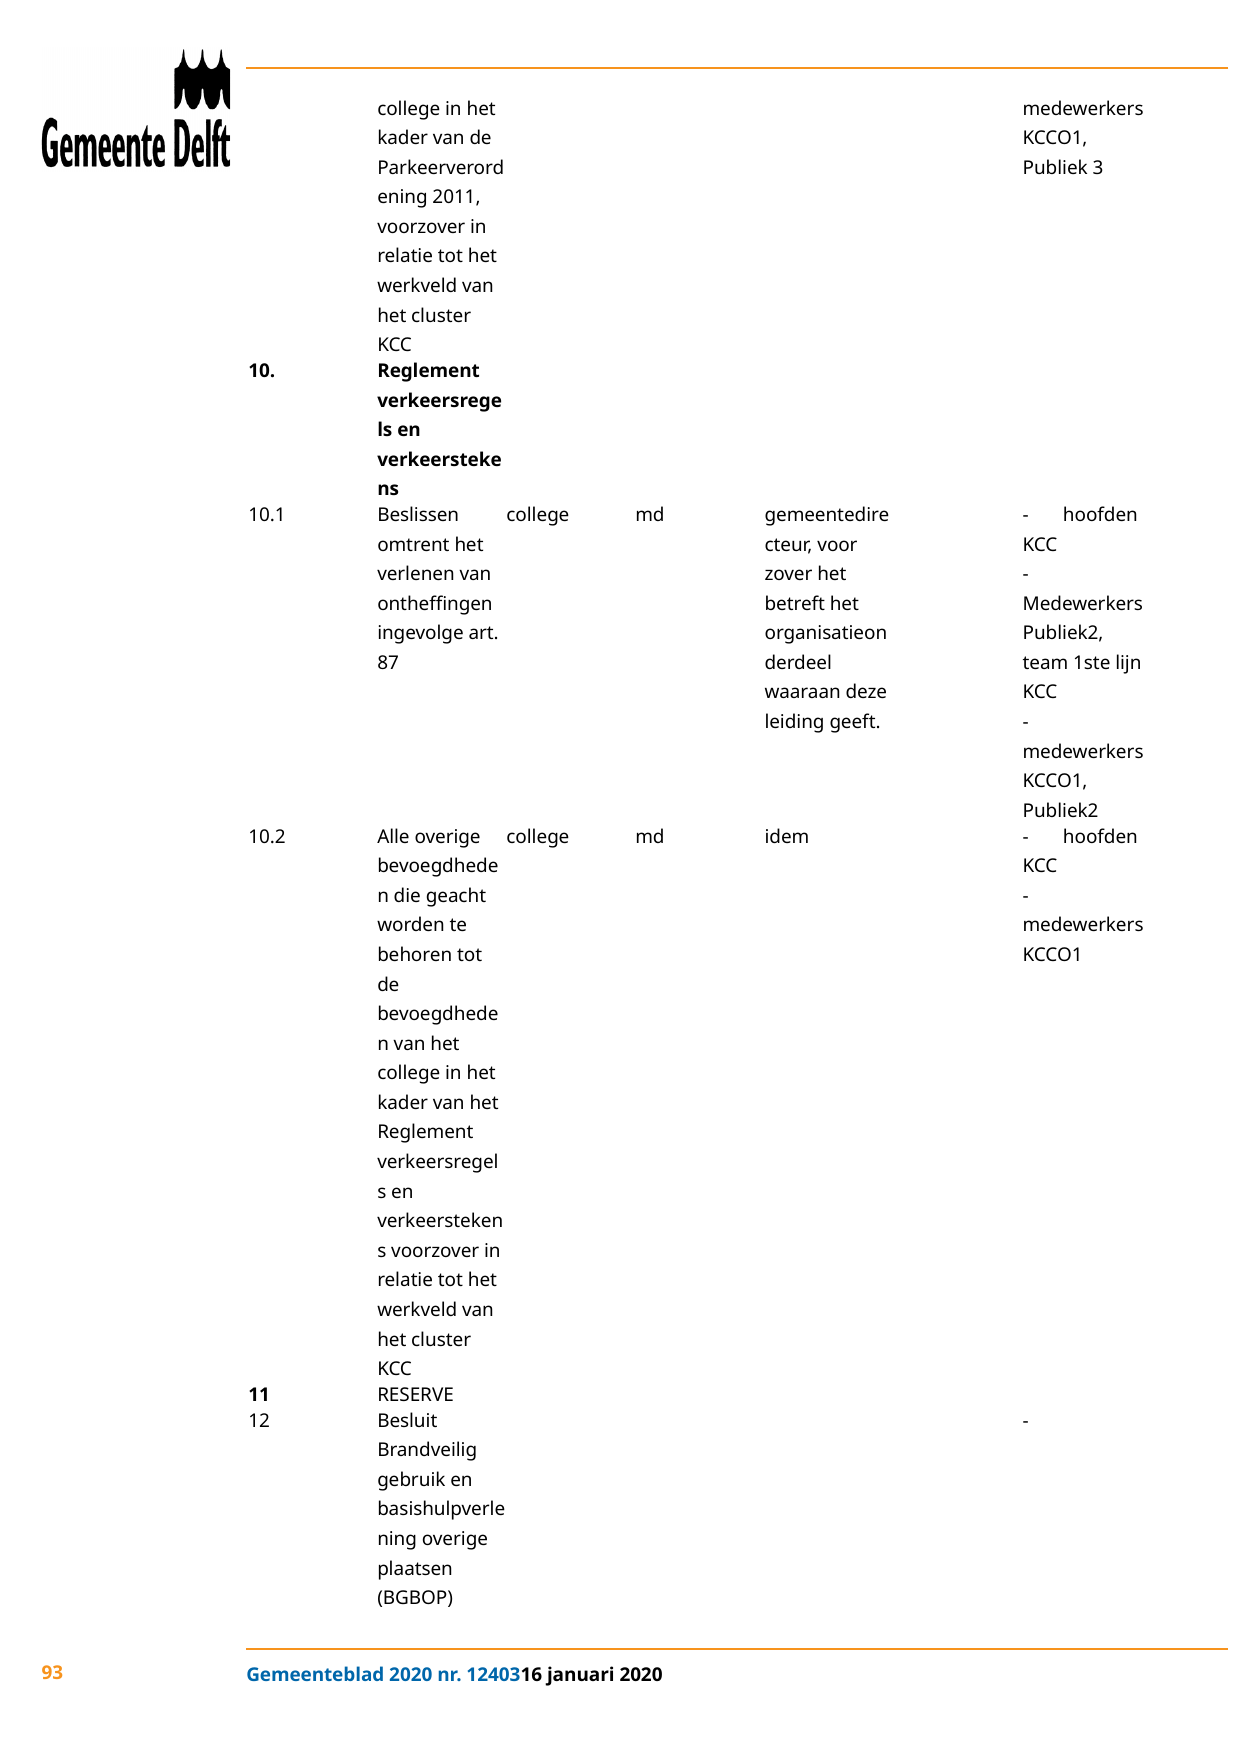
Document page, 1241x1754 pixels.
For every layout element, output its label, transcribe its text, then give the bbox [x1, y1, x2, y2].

table_cell [506, 1381, 635, 1407]
table_cell Reglement verkeersregels en verkeerstekens [377, 357, 506, 501]
table_cell college in het kader van de Parkeerverordening 2011, voorzover in relatie tot het werkveld van het cluster KCC [377, 95, 506, 357]
table_cell [635, 1407, 764, 1610]
table_cell [894, 95, 1022, 357]
table_cell [506, 357, 635, 501]
table_cell [635, 95, 764, 357]
table_cell - medewerkers KCCO1, Publiek 3 [1023, 95, 1152, 357]
table_cell 10.2 [248, 823, 377, 1381]
table_cell Besluit Brandveilig gebruik en basishulpverlening overige plaatsen (BGBOP) [377, 1407, 506, 1610]
table_cell [894, 357, 1022, 501]
table_cell md [635, 501, 764, 823]
table_cell [894, 1407, 1022, 1610]
table_cell Alle overige bevoegdheden die geacht worden te behoren tot de bevoegdheden van het college in het kader van het Reglement verkeersregels en verkeerstekens voorzover in relatie tot het werkveld van het cluster KCC [377, 823, 506, 1381]
table_cell [1023, 357, 1152, 501]
table_cell college [506, 823, 635, 1381]
table_cell [764, 357, 893, 501]
table_cell gemeentedirecteur, voor zover het betreft het organisatieonderdeel waaraan deze leiding geeft. [764, 501, 893, 823]
table_cell college [506, 501, 635, 823]
table_cell 12 [248, 1407, 377, 1610]
table_cell - hoofden KCC - Medewerkers Publiek2, team 1ste lijn KCC - medewerkers KCCO1, Publiek2 [1023, 501, 1152, 823]
table_cell [1023, 1381, 1152, 1407]
table_cell 11 [248, 1381, 377, 1407]
table_cell Beslissen omtrent het verlenen van ontheffingen ingevolge art. 87 [377, 501, 506, 823]
table_cell [635, 357, 764, 501]
table_cell idem [764, 823, 893, 1381]
table_cell 10.1 [248, 501, 377, 823]
table_cell [764, 1381, 893, 1407]
table_cell [894, 1381, 1022, 1407]
table_cell - hoofden KCC - medewerkers KCCO1 [1023, 823, 1152, 1381]
table_cell [894, 501, 1022, 823]
table_cell [894, 823, 1022, 1381]
picture [41, 47, 231, 172]
table_cell [764, 1407, 893, 1610]
table_cell [248, 95, 377, 357]
table_cell md [635, 823, 764, 1381]
table_cell RESERVE [377, 1381, 506, 1407]
table_cell [764, 95, 893, 357]
table_cell 10. [248, 357, 377, 501]
table_cell - [1023, 1407, 1152, 1610]
table_cell [506, 95, 635, 357]
table_cell [506, 1407, 635, 1610]
table_cell [635, 1381, 764, 1407]
